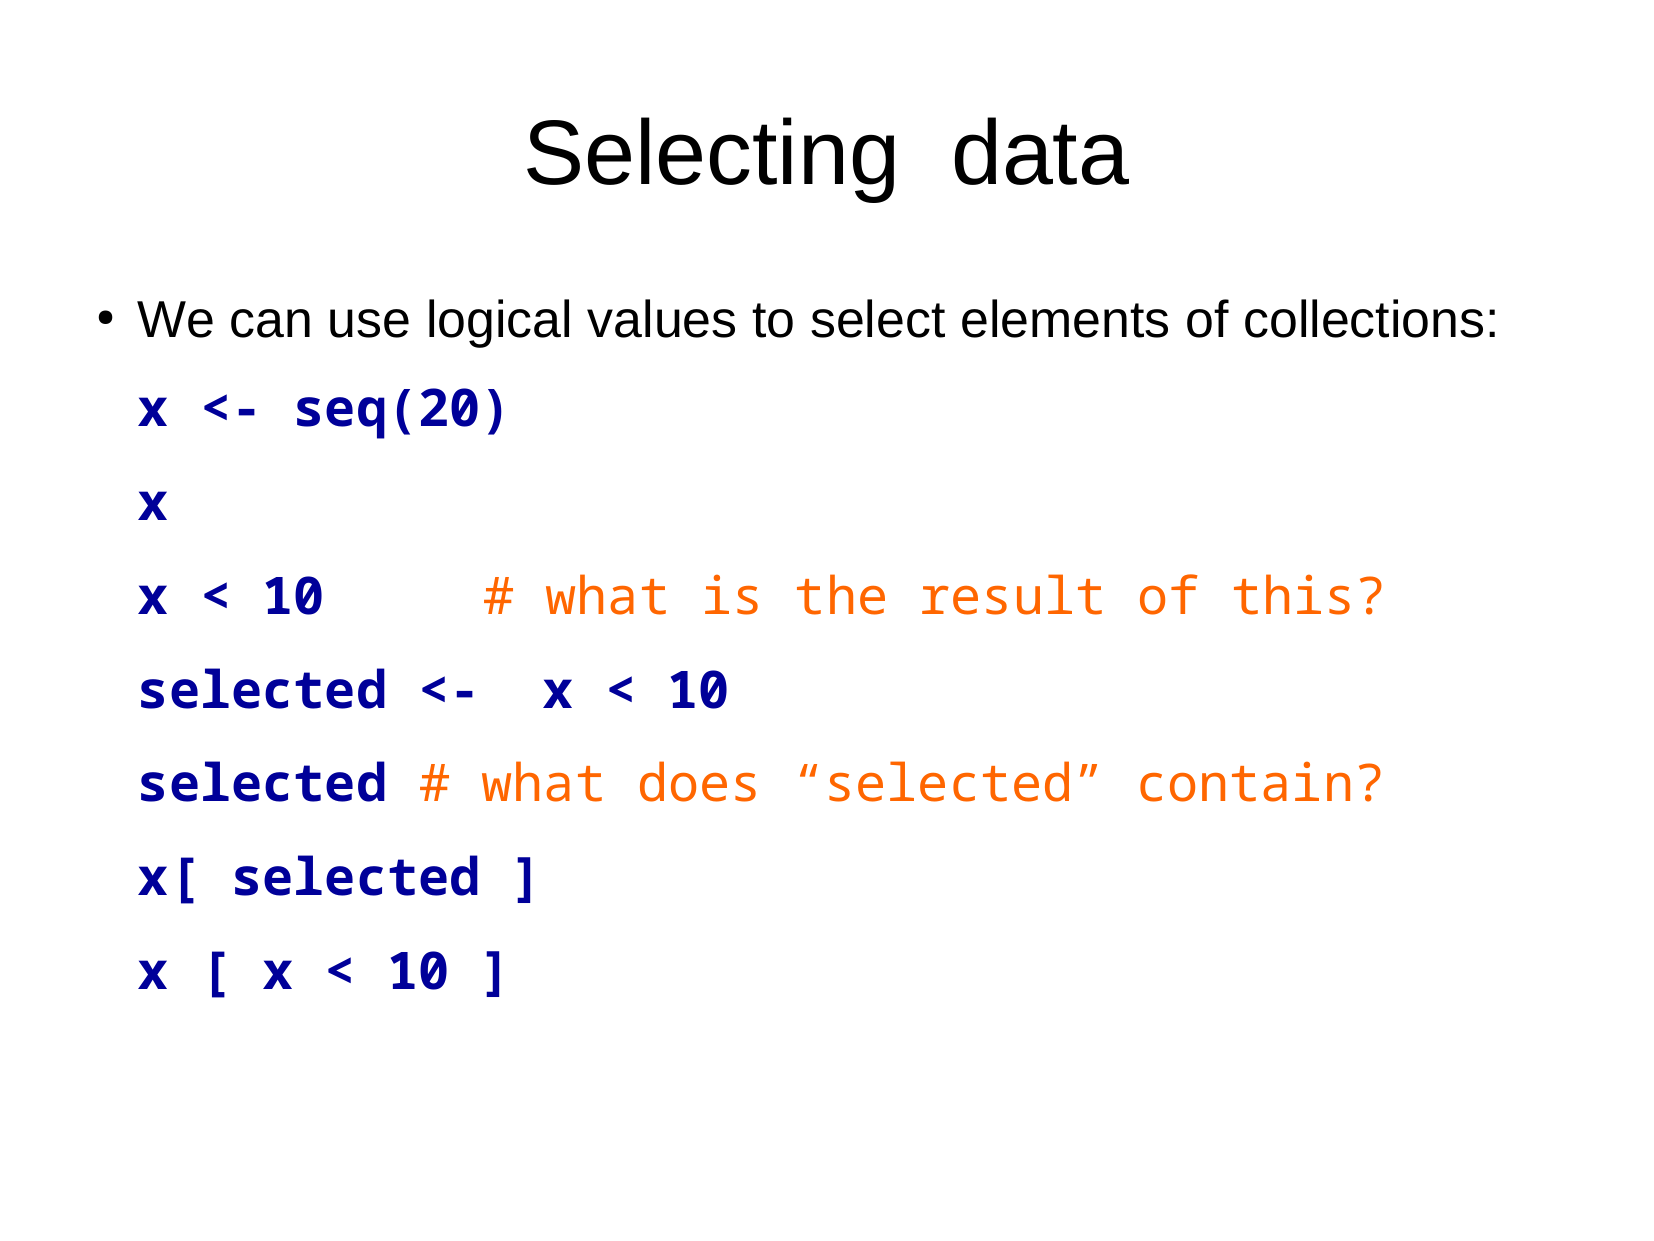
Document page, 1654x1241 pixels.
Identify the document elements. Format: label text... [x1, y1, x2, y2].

title Selecting data [82, 49, 1571, 257]
list We can use logical values to select elements of collections: x <- seq(20) x x < 10 # what is the result of this? selected <- x < 10 selected # what does “selected” contain? x[ selected ] x [ x < 10 ] [82, 290, 1571, 1010]
